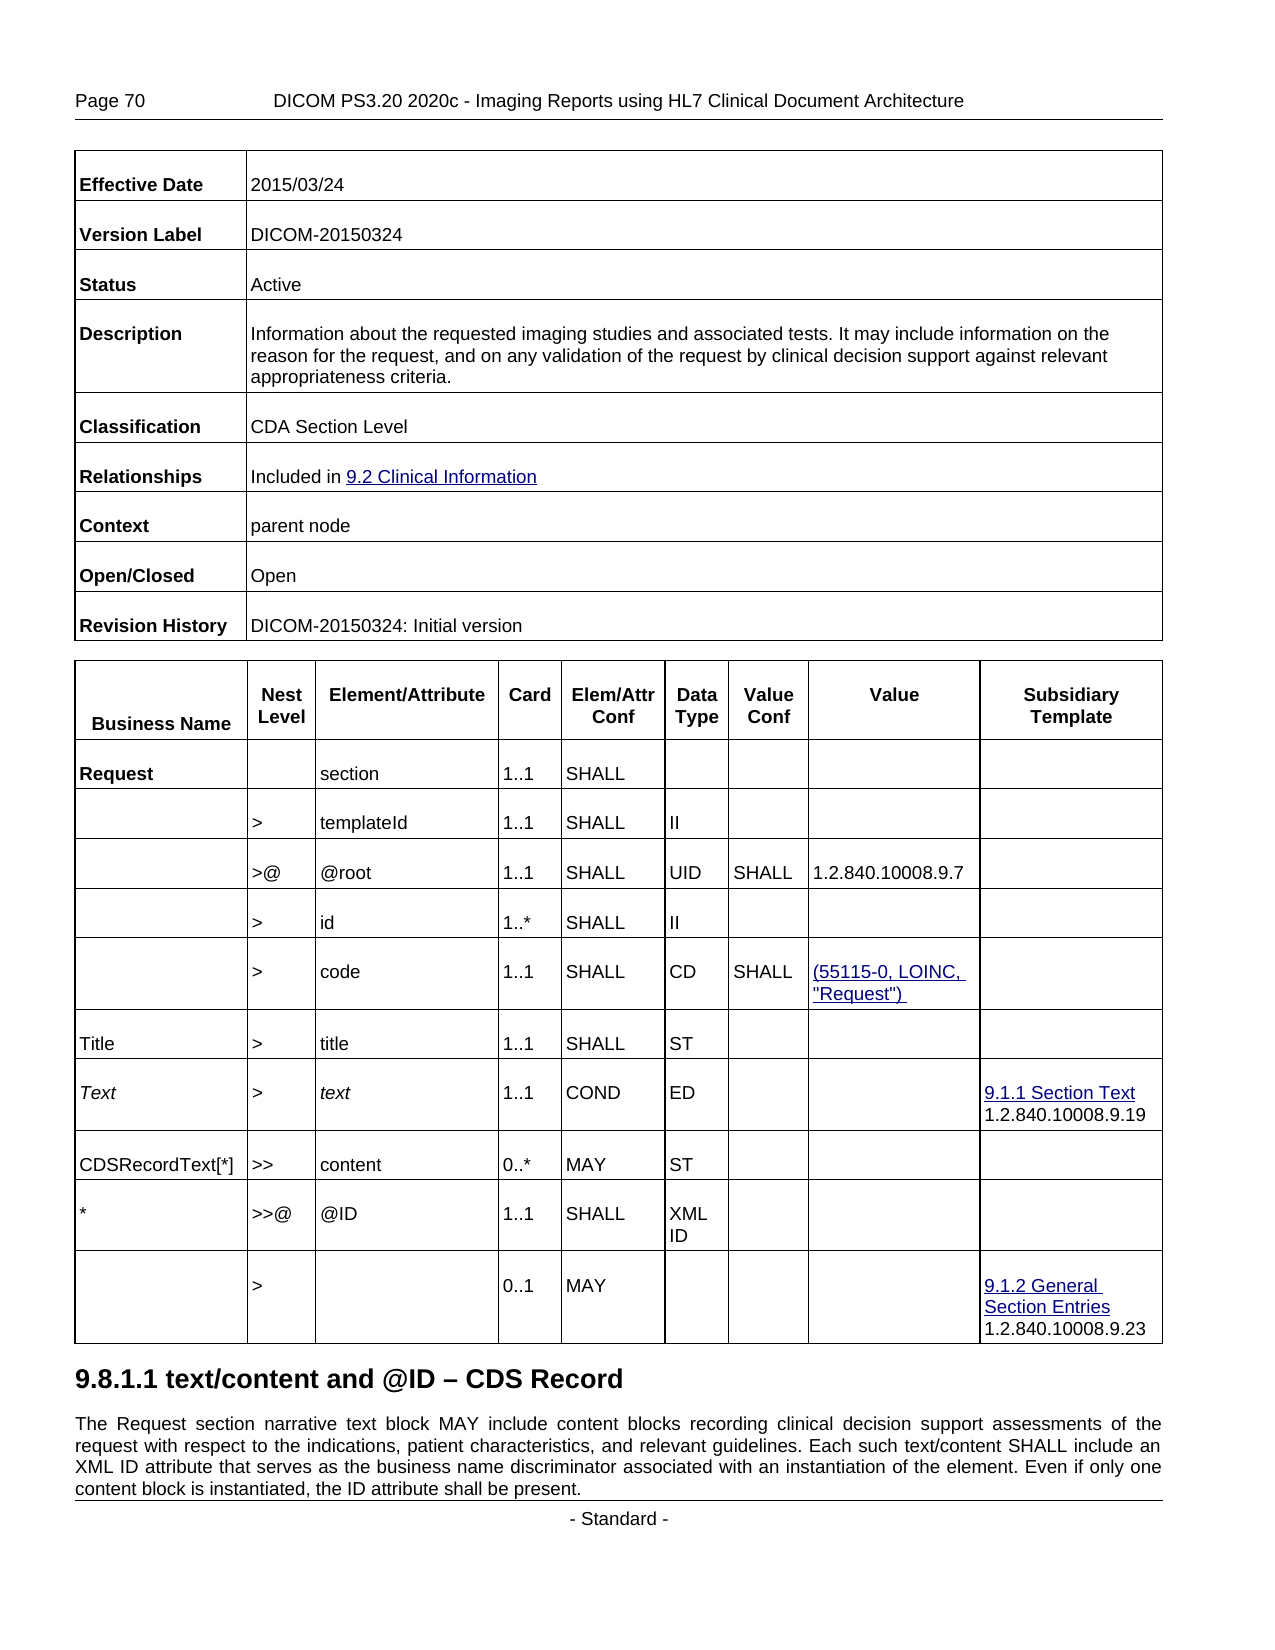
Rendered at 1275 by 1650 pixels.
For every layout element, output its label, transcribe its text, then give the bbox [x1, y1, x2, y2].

table_cell 0..* [499, 1131, 561, 1179]
table_cell Active [247, 250, 1162, 299]
table_cell Effective Date [76, 151, 246, 200]
table_cell > [248, 1251, 315, 1343]
table_cell [981, 789, 1162, 838]
table_cell >> [248, 1131, 315, 1179]
table_cell [729, 1131, 808, 1179]
table_cell parent node [247, 492, 1162, 541]
table_cell [809, 789, 979, 838]
table_cell title [316, 1010, 498, 1058]
table_cell 1..1 [499, 938, 561, 1008]
table_cell COND [562, 1059, 664, 1129]
table_cell Context [76, 492, 246, 541]
table_cell ST [666, 1131, 728, 1179]
table_cell 1..1 [499, 1059, 561, 1129]
table_cell [981, 1131, 1162, 1179]
table_cell id [316, 889, 498, 937]
table_cell Open/Closed [76, 542, 246, 591]
table_cell [76, 938, 247, 1008]
table_cell [76, 789, 247, 838]
table_header Business Name [76, 661, 247, 738]
table_cell CD [666, 938, 728, 1008]
table_cell [809, 1180, 979, 1250]
table_cell [729, 789, 808, 838]
table_cell > [248, 1059, 315, 1129]
table_cell [809, 740, 979, 788]
table_cell [981, 889, 1162, 937]
table_cell 1..1 [499, 789, 561, 838]
table_cell 2015/03/24 [247, 151, 1162, 200]
table_cell [248, 740, 315, 788]
table_cell MAY [562, 1131, 664, 1179]
table_cell Title [76, 1010, 247, 1058]
table_cell [981, 740, 1162, 788]
table_cell ED [666, 1059, 728, 1129]
table_cell Information about the requested imaging studies and associated tests. It may include information on the reason for the request, and on any validation of the request by clinical decision support against relevant appropriateness criteria. [247, 300, 1162, 392]
table_cell [76, 839, 247, 888]
table_cell > [248, 889, 315, 937]
table_header Value Conf [729, 661, 808, 738]
table_cell 1..1 [499, 740, 561, 788]
table_cell code [316, 938, 498, 1008]
table_cell 9.1.2 General Section Entries 1.2.840.10008.9.23 [981, 1251, 1162, 1343]
table_cell DICOM-20150324: Initial version [247, 592, 1162, 640]
table_cell UID [666, 839, 728, 888]
table_cell SHALL [562, 889, 664, 937]
table_cell [809, 1059, 979, 1129]
table_cell [666, 740, 728, 788]
table_header Subsidiary Template [981, 661, 1162, 738]
table_cell 1..1 [499, 1180, 561, 1250]
table_cell DICOM-20150324 [247, 201, 1162, 249]
table_cell Classification [76, 393, 246, 442]
text 9.8.1.1 text/content and @ID – CDS Record [75, 1363, 1162, 1394]
text The Request section narrative text block MAY include content blocks recording clinical decision support assessments of the request with respect to the indications, patient characteristics, and relevant guidelines. Each such text/content SHALL include an XML ID attribute that serves as the business name discriminator associated with an instantiation of the element. Even if only one content block is instantiated, the ID attribute shall be present. [75, 1413, 1162, 1499]
table_header Element/​Attribute [316, 661, 498, 738]
table_cell Revision History [76, 592, 246, 640]
table_cell 1..1 [499, 1010, 561, 1058]
table_cell XML ID [666, 1180, 728, 1250]
table_cell 1..* [499, 889, 561, 937]
table_cell @root [316, 839, 498, 888]
table_cell SHALL [562, 938, 664, 1008]
table_cell text [316, 1059, 498, 1129]
table_cell [809, 889, 979, 937]
table_cell II [666, 789, 728, 838]
table_cell [666, 1251, 728, 1343]
table_cell [729, 1180, 808, 1250]
table_cell >@ [248, 839, 315, 888]
table_cell [76, 1251, 247, 1343]
table_header Elem/Attr Conf [562, 661, 664, 738]
table_header Nest Level [248, 661, 315, 738]
table_cell >>@ [248, 1180, 315, 1250]
table_cell > [248, 789, 315, 838]
table_header Data Type [666, 661, 728, 738]
table_cell ST [666, 1010, 728, 1058]
table_cell [729, 889, 808, 937]
table_cell [981, 1010, 1162, 1058]
table_cell [316, 1251, 498, 1343]
table_cell (55115-0, LOINC, "Request") [809, 938, 979, 1008]
table_cell SHALL [562, 1180, 664, 1250]
table_cell [809, 1251, 979, 1343]
table_cell Description [76, 300, 246, 392]
table_cell SHALL [562, 1010, 664, 1058]
table_cell SHALL [729, 839, 808, 888]
table_cell [729, 1010, 808, 1058]
table_cell SHALL [562, 789, 664, 838]
table_cell section [316, 740, 498, 788]
table_cell SHALL [729, 938, 808, 1008]
table_cell CDA Section Level [247, 393, 1162, 442]
table_cell Relationships [76, 443, 246, 491]
table_cell @ID [316, 1180, 498, 1250]
table_cell [809, 1131, 979, 1179]
table_cell CDSRecord​Text[*] [76, 1131, 247, 1179]
table_cell [76, 889, 247, 937]
table_header Card [499, 661, 561, 738]
table_cell SHALL [562, 740, 664, 788]
table_cell Open [247, 542, 1162, 591]
table_cell Included in 9.2 Clinical Information [247, 443, 1162, 491]
table_cell Status [76, 250, 246, 299]
table_cell [729, 740, 808, 788]
table_cell SHALL [562, 839, 664, 888]
table_cell content [316, 1131, 498, 1179]
table_cell 1..1 [499, 839, 561, 888]
table_cell [981, 1180, 1162, 1250]
table_cell 9.1.1 Section Text 1.2.840.10008.9.19 [981, 1059, 1162, 1129]
table_cell > [248, 938, 315, 1008]
table_cell [729, 1059, 808, 1129]
table_cell * [76, 1180, 247, 1250]
table_cell [981, 839, 1162, 888]
table_cell Request [76, 740, 247, 788]
table_cell II [666, 889, 728, 937]
table_cell 0..1 [499, 1251, 561, 1343]
table_cell template​Id [316, 789, 498, 838]
table_cell [981, 938, 1162, 1008]
table_cell Version Label [76, 201, 246, 249]
table_header Value [809, 661, 979, 738]
table_cell Text [76, 1059, 247, 1129]
table_cell > [248, 1010, 315, 1058]
table_cell [729, 1251, 808, 1343]
table_cell [809, 1010, 979, 1058]
table_cell 1.2.840.10008.9.7 [809, 839, 979, 888]
table_cell MAY [562, 1251, 664, 1343]
